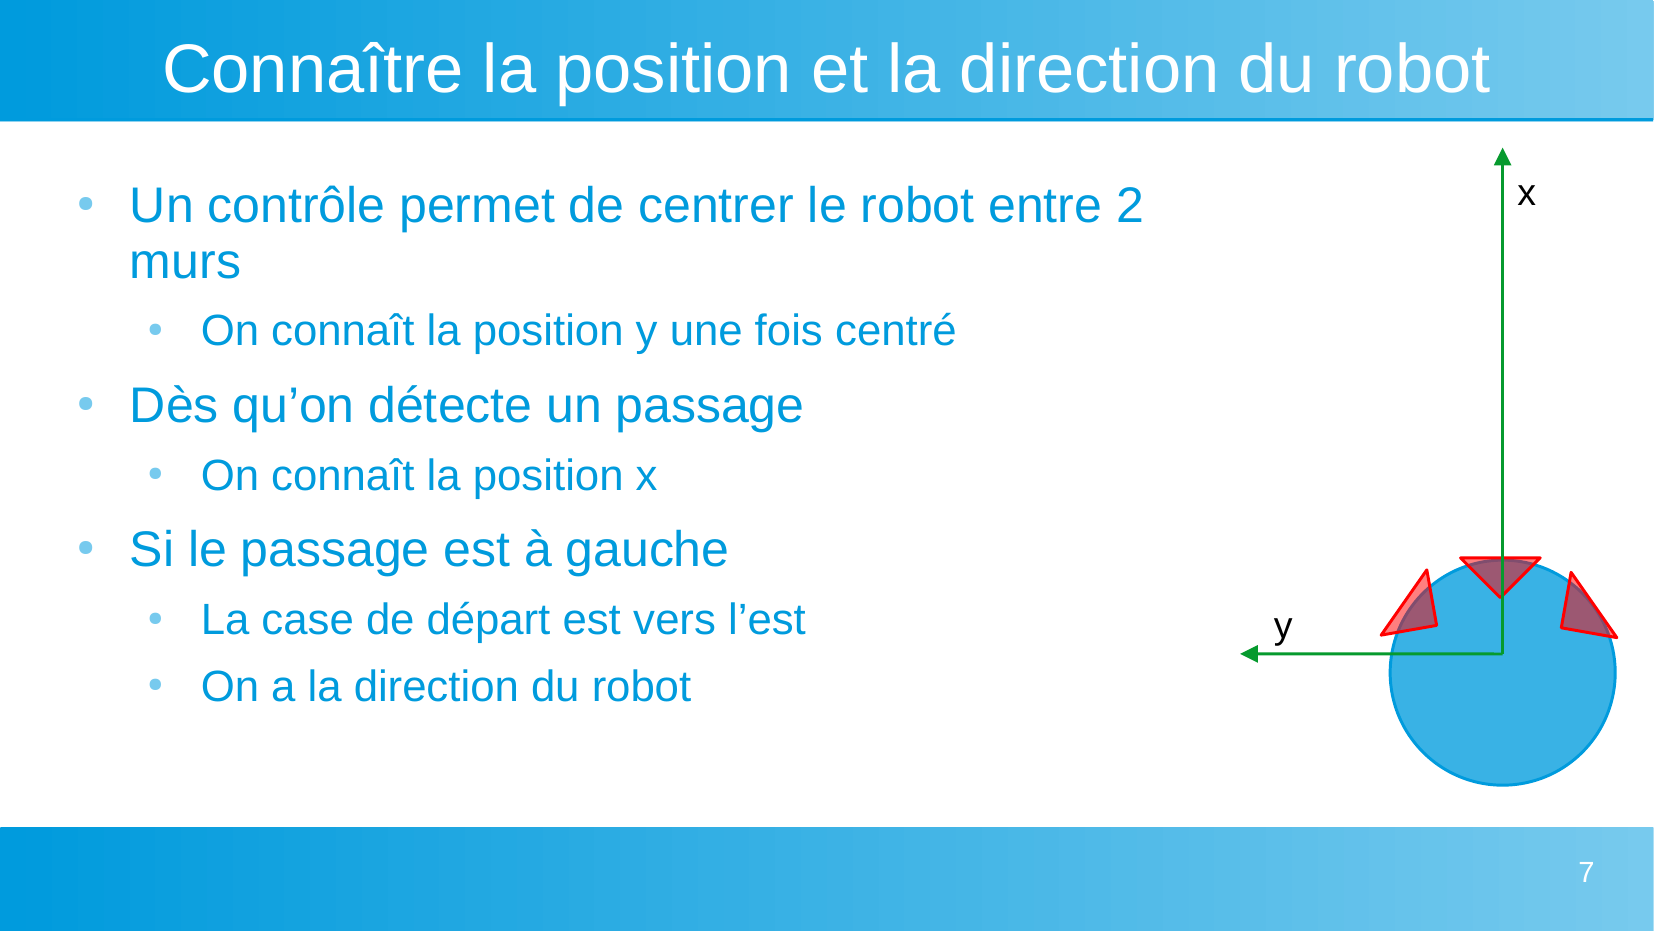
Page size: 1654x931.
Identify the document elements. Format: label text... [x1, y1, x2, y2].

list Un contrôle permet de centrer le robot entre 2 murs On connaît la position y une fois centré Dès qu’on détecte un passage On connaît la position x Si le passage est à gauche La case de départ est vers l’est On a la direction du robot [59, 177, 1211, 768]
title Connaître la position et la direction du robot [59, 29, 1595, 108]
text_box x [1502, 164, 1551, 222]
text_box [1390, 557, 1617, 786]
text_box [1381, 557, 1501, 652]
text_box y [1258, 597, 1308, 654]
